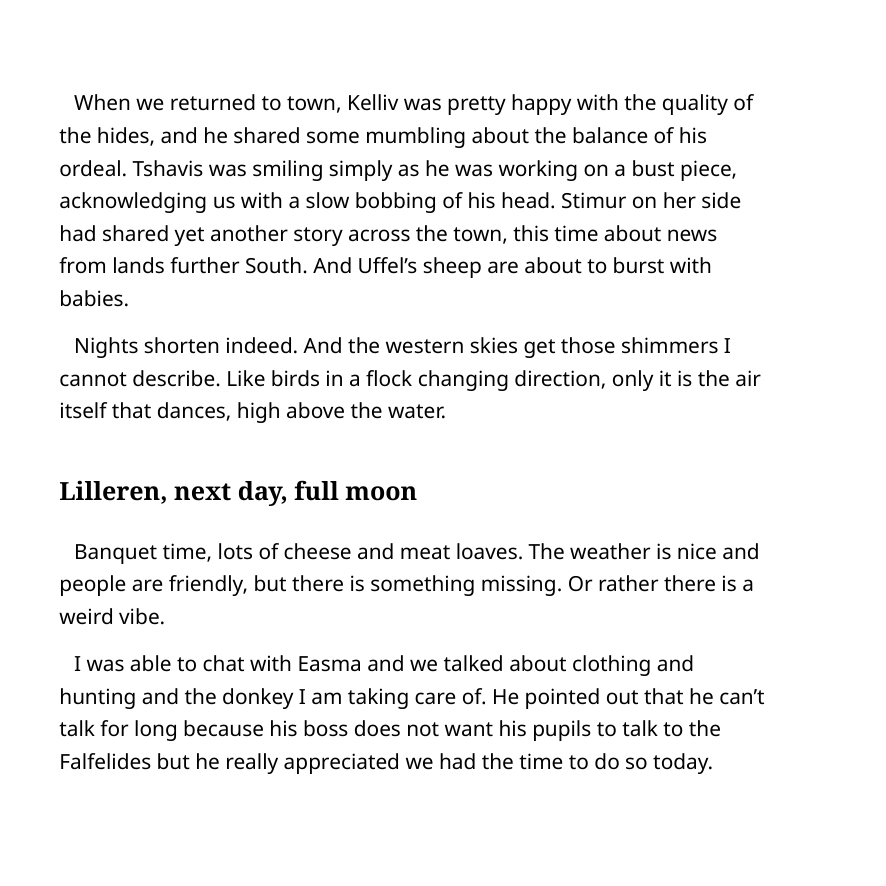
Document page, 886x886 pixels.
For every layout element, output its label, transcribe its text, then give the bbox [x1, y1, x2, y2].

text Banquet time, lots of cheese and meat loaves. The weather is nice and people are friendly, but there is something missing. Or rather there is a weird vibe. [59, 537, 768, 630]
subtitle Lilleren, next day, full moon [59, 473, 768, 507]
text When we returned to town, Kelliv was pretty happy with the quality of the hides, and he shared some mumbling about the balance of his ordeal. Tshavis was smiling simply as he was working on a bust piece, acknowledging us with a slow bobbing of his head. Stimur on her side had shared yet another story across the town, this time about news from lands further South. And Uffel’s sheep are about to burst with babies. [59, 88, 768, 313]
text Nights shorten indeed. And the western skies get those shimmers I cannot describe. Like birds in a flock changing direction, only it is the air itself that dances, high above the water. [59, 331, 768, 425]
text I was able to chat with Easma and we talked about clothing and hunting and the donkey I am taking care of. He pointed out that he can’t talk for long because his boss does not want his pupils to talk to the Falfelides but he really appreciated we had the time to do so today. [59, 649, 768, 775]
